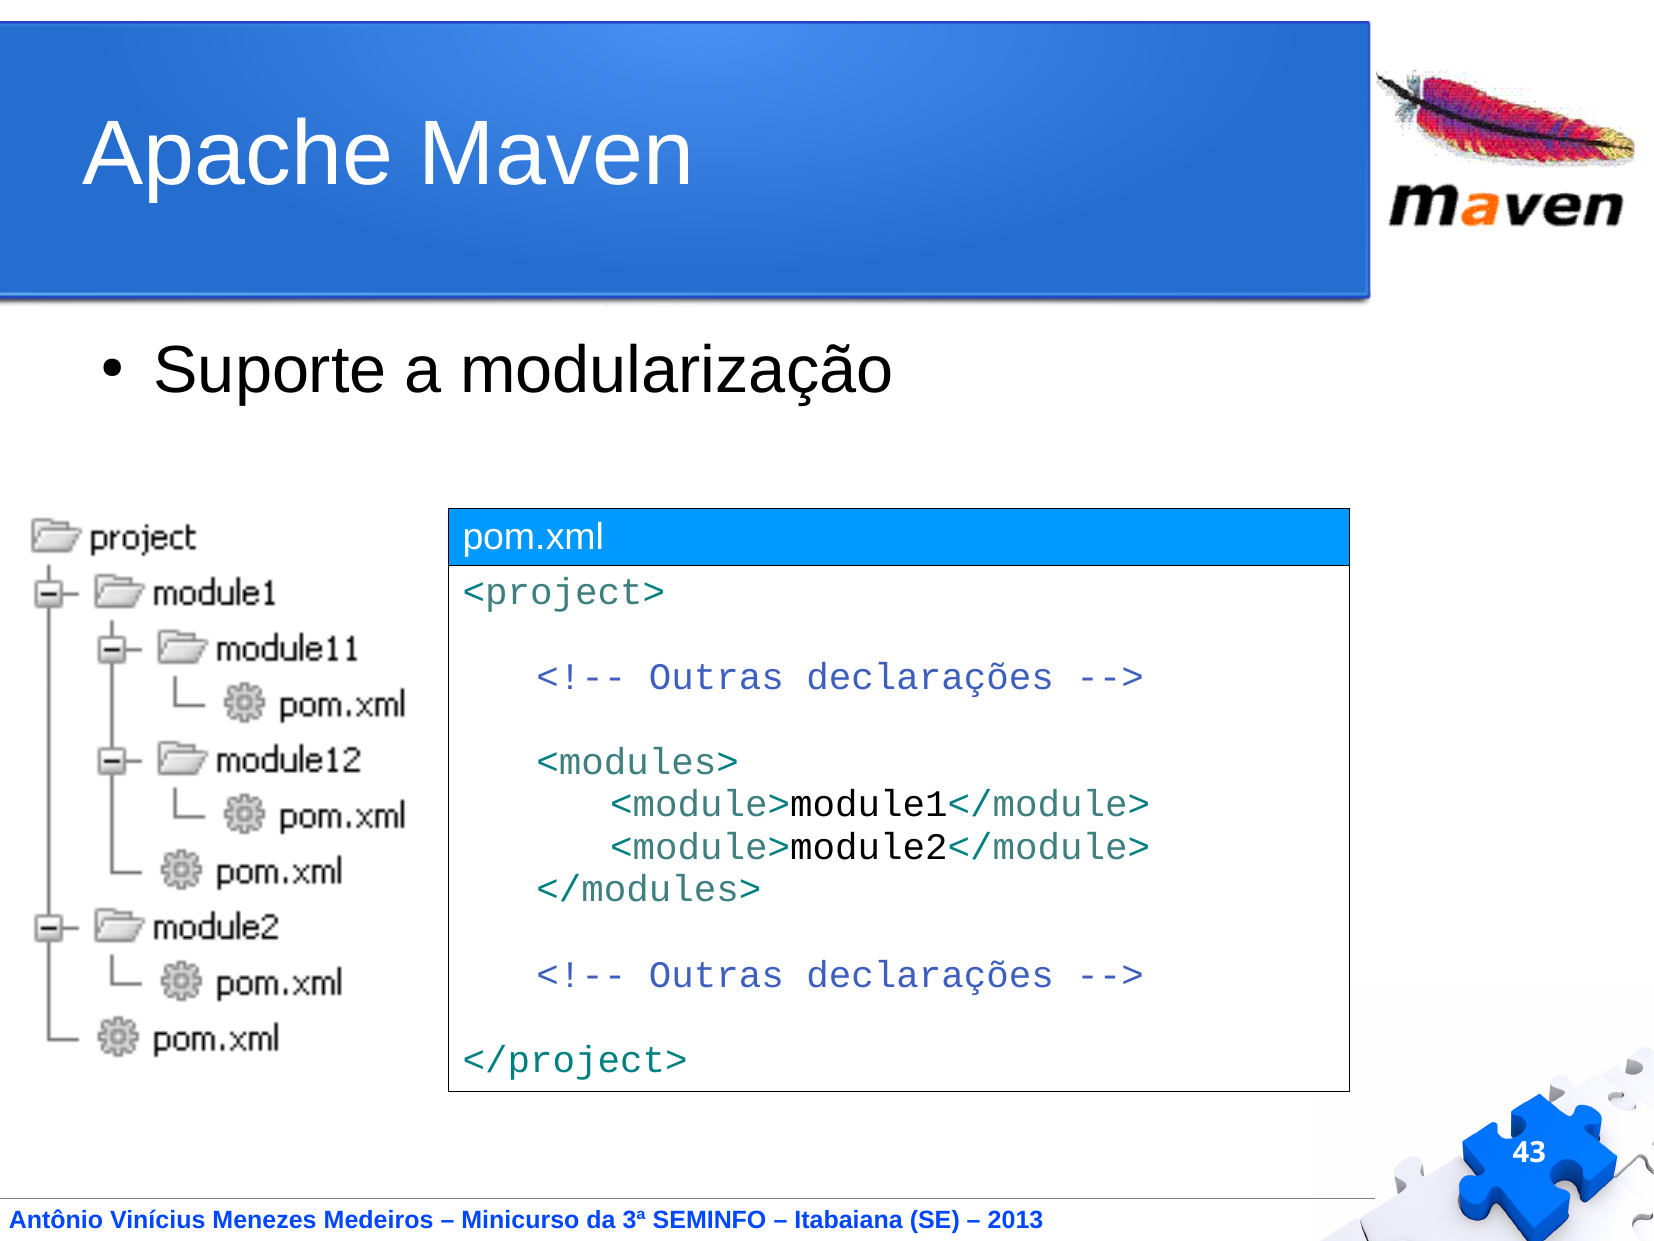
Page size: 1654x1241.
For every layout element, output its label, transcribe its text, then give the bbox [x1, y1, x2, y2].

picture [1376, 70, 1643, 249]
list Suporte a modularização [82, 332, 1356, 1052]
title Apache Maven [82, 49, 1323, 257]
picture [23, 507, 443, 1067]
picture [1311, 983, 1654, 1241]
table_cell <project> <!-- Outras declarações --> <modules> <module>module1</module> <module>module2</module> </modules> <!-- Outras declarações --> </project> [449, 566, 1349, 1091]
picture [0, 21, 1375, 307]
table_header pom.xml [449, 509, 1349, 565]
